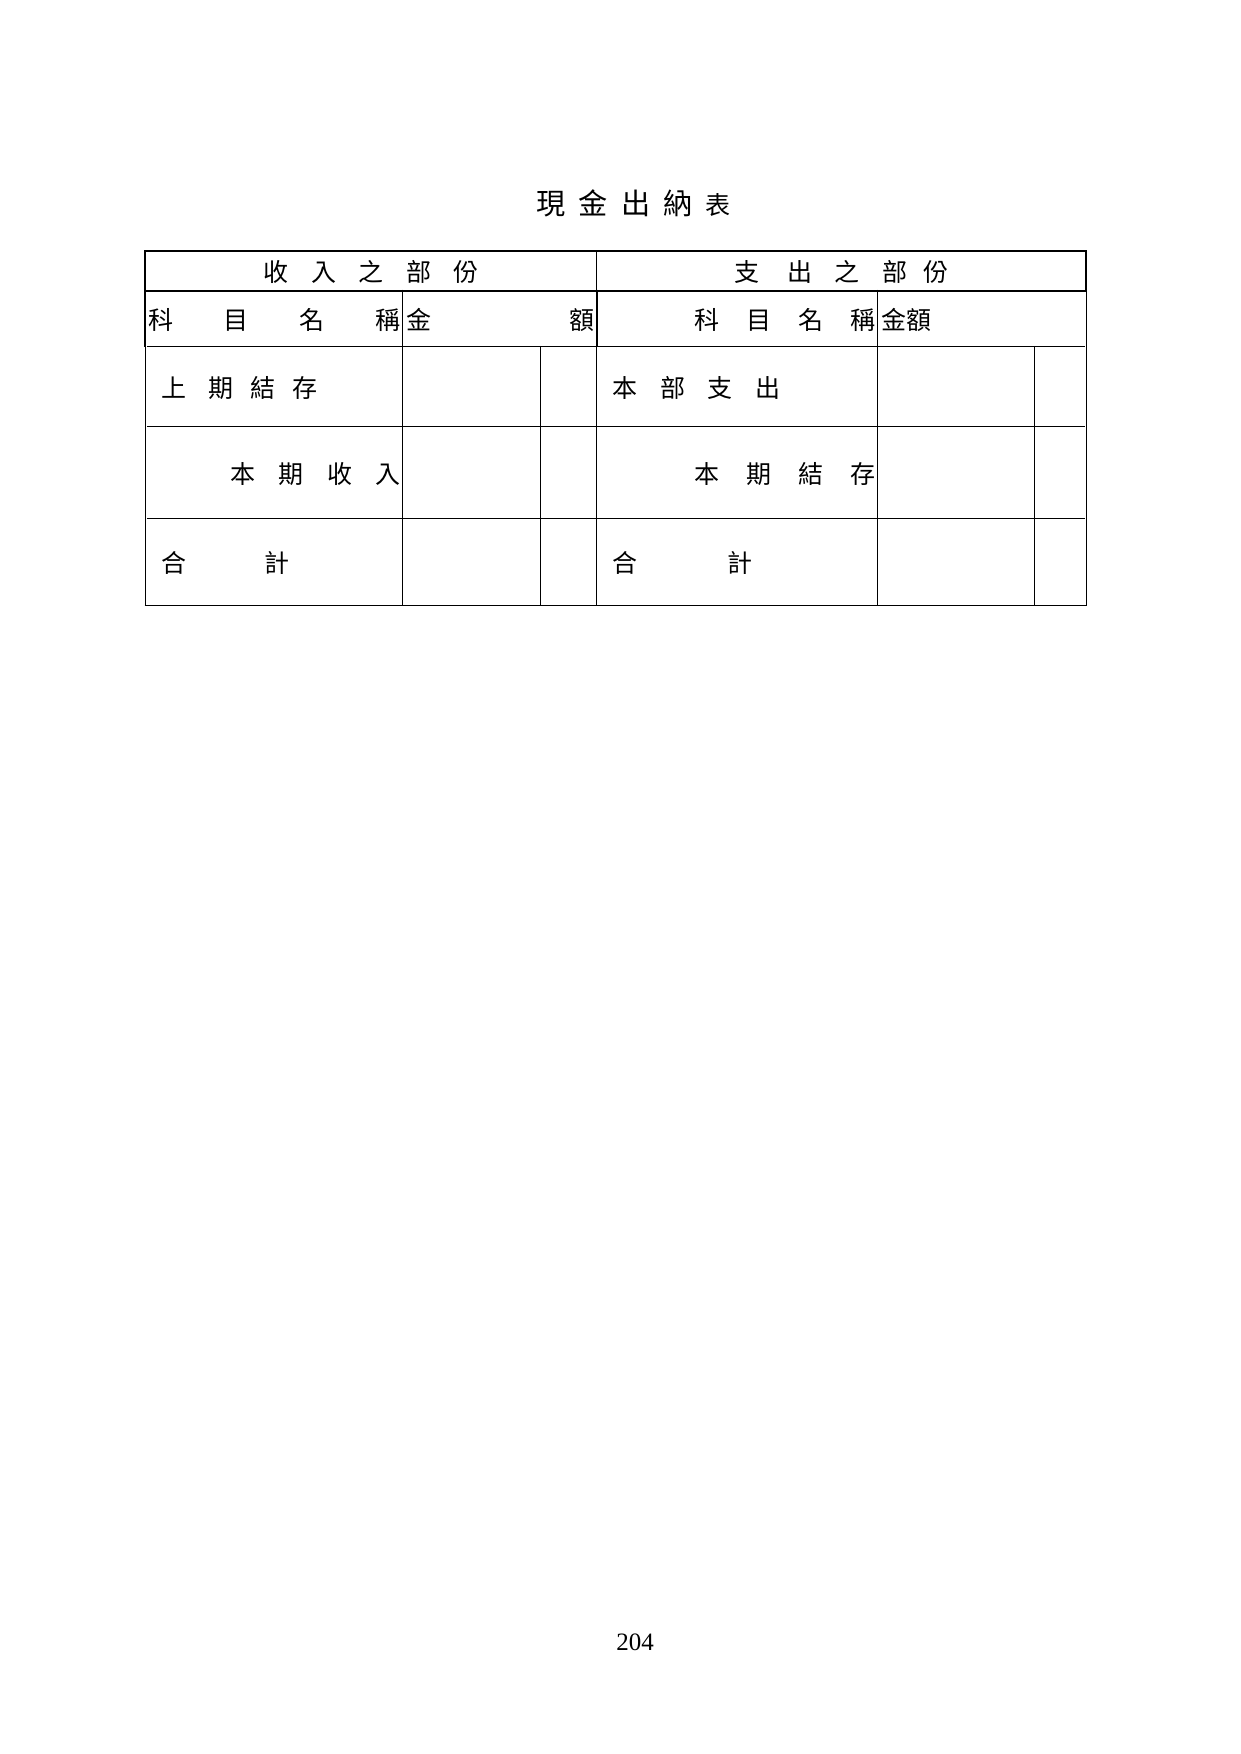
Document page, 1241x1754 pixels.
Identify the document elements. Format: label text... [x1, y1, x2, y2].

table_cell 科目名稱 [598, 292, 877, 346]
table_cell [403, 519, 540, 605]
text 現 金 出 納 表 [148, 164, 1119, 239]
table_header 收 入 之 部 份 [146, 252, 596, 289]
table_cell [1035, 426, 1086, 518]
table_header 支 出 之 部 份 [597, 252, 1085, 289]
table_cell [541, 427, 596, 518]
table_cell 科目名稱 [146, 292, 402, 346]
table_cell [541, 347, 596, 426]
table_cell 本 部 支 出 [597, 347, 877, 426]
table_cell 合 計 [146, 519, 402, 605]
table_cell 金額 [403, 292, 596, 346]
table_cell [403, 347, 540, 426]
table_cell [1035, 346, 1086, 426]
table_cell 本期結存 [597, 427, 877, 518]
table_cell [1035, 518, 1086, 605]
table_cell 金額 [878, 292, 1086, 346]
table_cell [541, 519, 596, 605]
table_cell 上 期 結 存 [146, 347, 402, 426]
table_cell [878, 519, 1034, 605]
table_cell [403, 427, 540, 518]
table_cell 合 計 [597, 519, 877, 605]
table_cell 本期收入 [146, 427, 402, 518]
table_cell [878, 427, 1034, 518]
table_cell [878, 347, 1034, 426]
